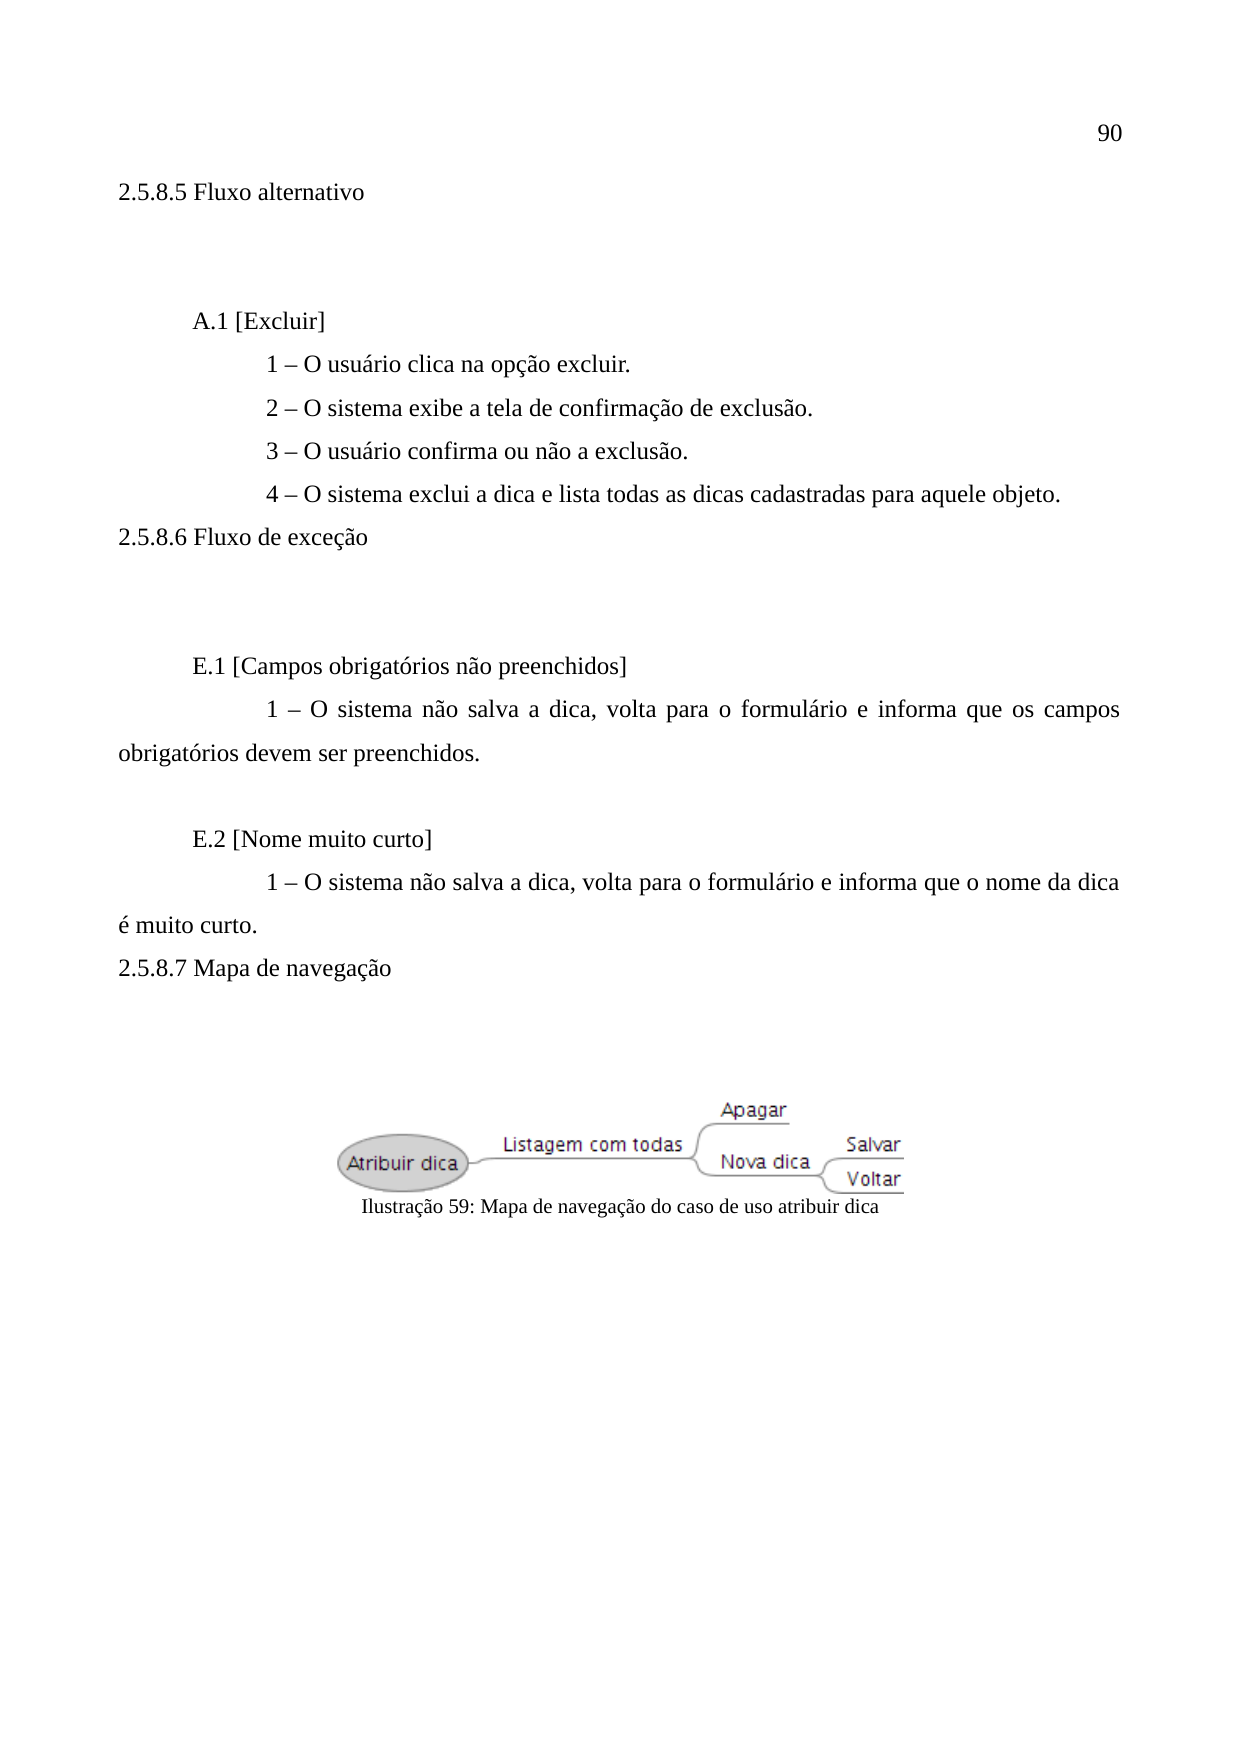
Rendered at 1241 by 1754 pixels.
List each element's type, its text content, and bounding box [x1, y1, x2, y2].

text 1 – O sistema não salva a dica, volta para o formulário e informa que os campos obrigatórios devem ser preenchidos. [118, 694, 1122, 766]
text Ilustração 59: Mapa de navegação do caso de uso atribuir dica [337, 1194, 904, 1218]
subtitle Fluxo alternativo [118, 177, 1122, 206]
text A.1 [Excluir] [118, 306, 1122, 335]
picture [336, 1095, 904, 1194]
text 4 – O sistema exclui a dica e lista todas as dicas cadastradas para aquele objeto. [118, 479, 1122, 508]
subtitle Fluxo de exceção [118, 522, 1122, 551]
text 2 – O sistema exibe a tela de confirmação de exclusão. [118, 393, 1122, 421]
subtitle Mapa de navegação [118, 953, 1122, 982]
text E.2 [Nome muito curto] [118, 824, 1122, 853]
text E.1 [Campos obrigatórios não preenchidos] [118, 651, 1122, 680]
text 1 – O sistema não salva a dica, volta para o formulário e informa que o nome da dica é muito curto. [118, 867, 1122, 939]
text 3 – O usuário confirma ou não a exclusão. [118, 436, 1122, 464]
text 1 – O usuário clica na opção excluir. [118, 349, 1122, 378]
